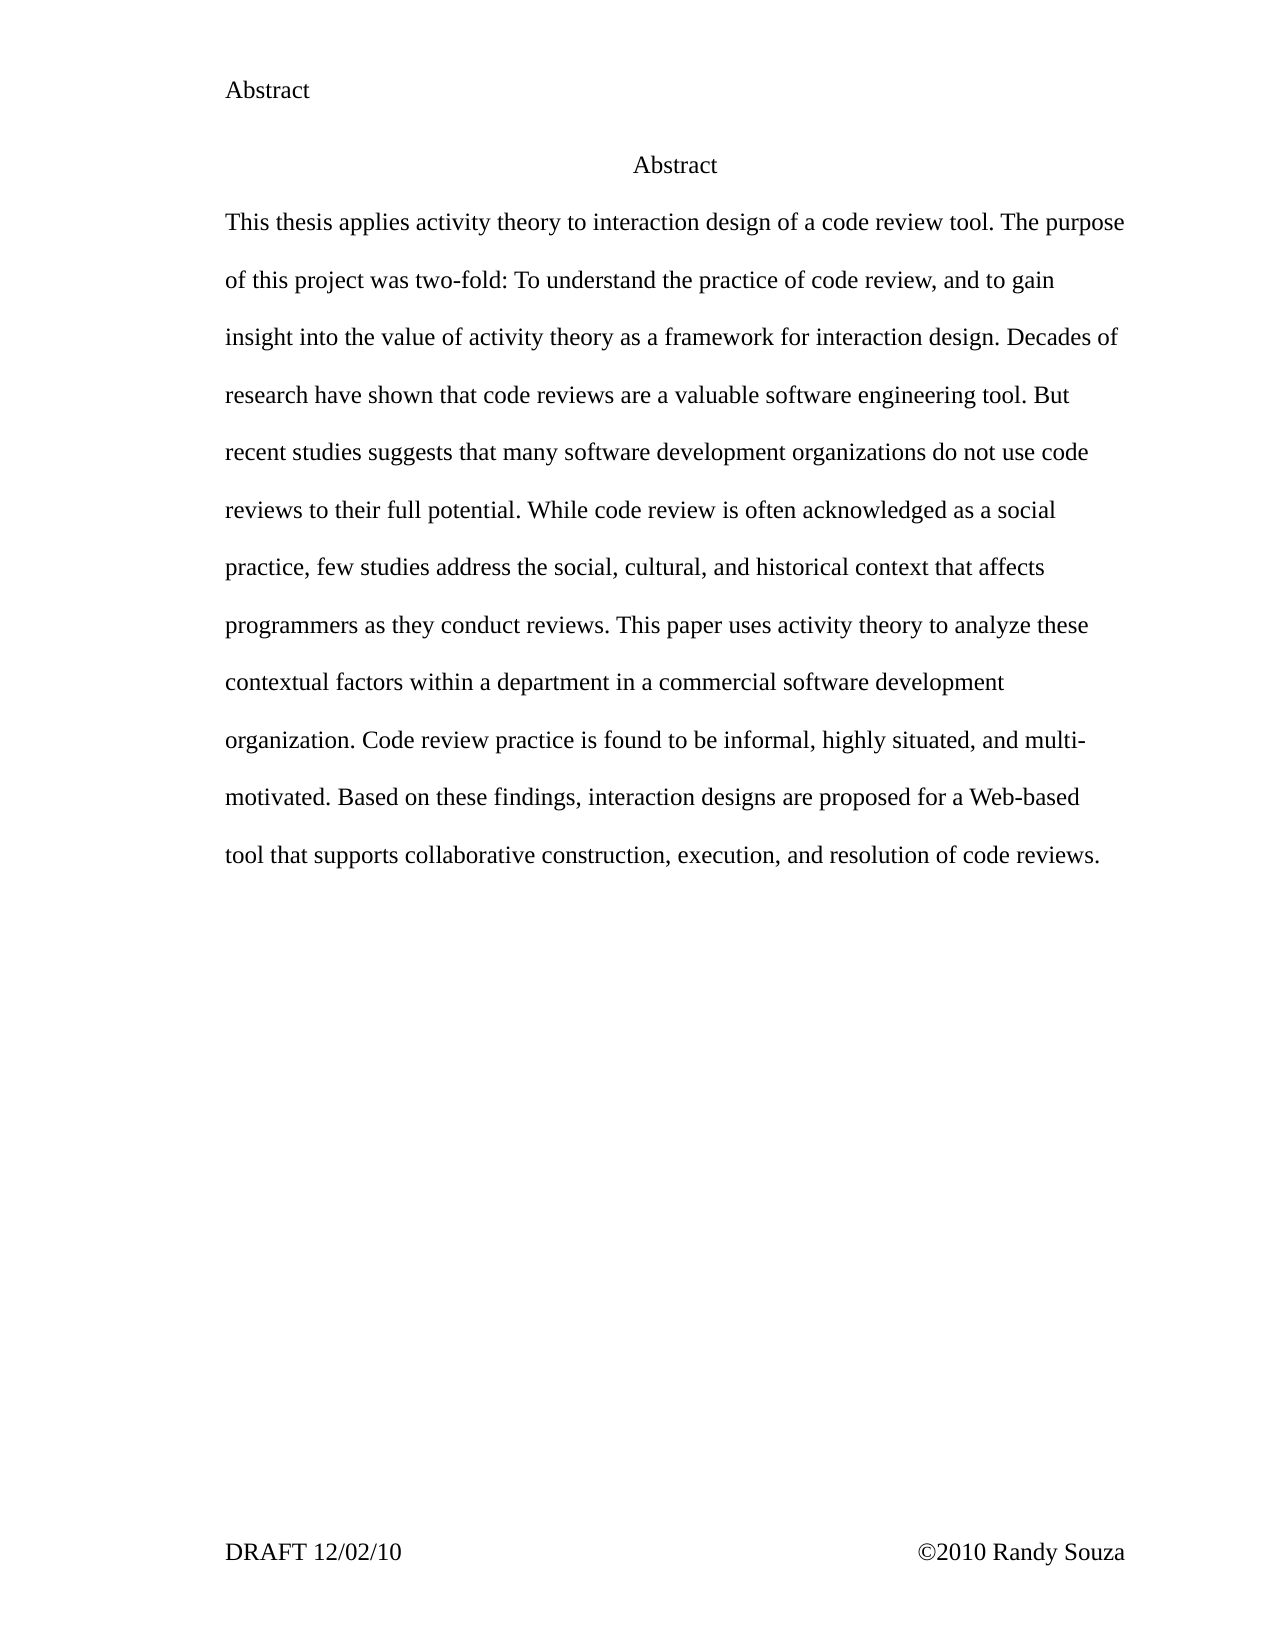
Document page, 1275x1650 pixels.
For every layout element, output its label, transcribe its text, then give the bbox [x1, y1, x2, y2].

text This thesis applies activity theory to interaction design of a code review tool. The purpose of this project was two-fold: To understand the practice of code review, and to gain insight into the value of activity theory as a framework for interaction design. Decades of research have shown that code reviews are a valuable software engineering tool. But recent studies suggests that many software development organizations do not use code reviews to their full potential. While code review is often acknowledged as a social practice, few studies address the social, cultural, and historical context that affects programmers as they conduct reviews. This paper uses activity theory to analyze these contextual factors within a department in a commercial software development organization. Code review practice is found to be informal, highly situated, and multi-motivated. Based on these findings, interaction designs are proposed for a Web-based tool that supports collaborative construction, execution, and resolution of code reviews. [225, 207, 1125, 869]
text Abstract [225, 150, 1125, 179]
